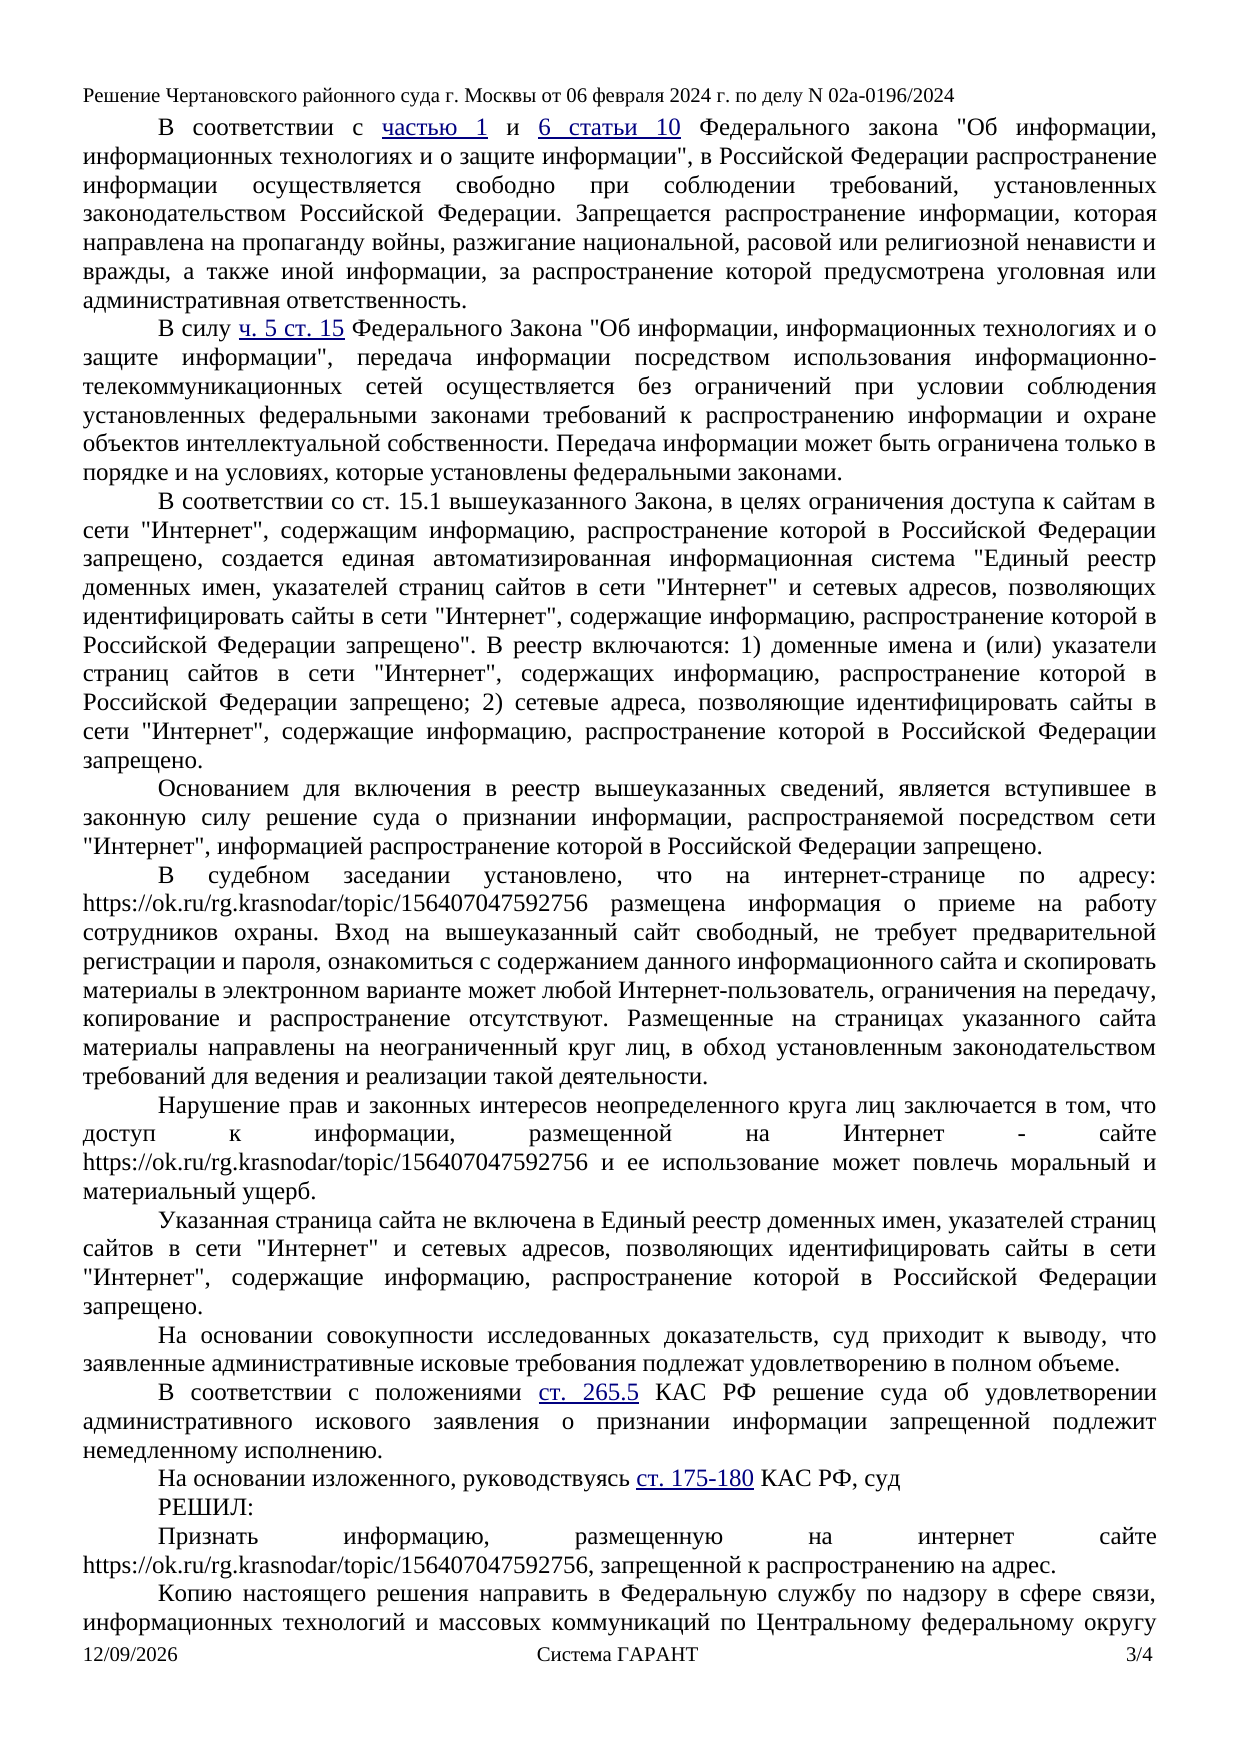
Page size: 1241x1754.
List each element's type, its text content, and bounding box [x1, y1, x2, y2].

text РЕШИЛ: [83, 1492, 1157, 1521]
text В соответствии с положениями ст. 265.5 КАС РФ решение суда об удовлетворении административного искового заявления о признании информации запрещенной подлежит немедленному исполнению. [83, 1377, 1157, 1463]
text В соответствии с частью 1 и 6 статьи 10 Федерального закона "Об информации, информационных технологиях и о защите информации", в Российской Федерации распространение информации осуществляется свободно при соблюдении требований, установленных законодательством Российской Федерации. Запрещается распространение информации, которая направлена на пропаганду войны, разжигание национальной, расовой или религиозной ненависти и вражды, а также иной информации, за распространение которой предусмотрена уголовная или административная ответственность. [83, 112, 1157, 313]
text В судебном заседании установлено, что на интернет-странице по адресу: https://ok.ru/rg.krasnodar/topic/156407047592756 размещена информация о приеме на работу сотрудников охраны. Вход на вышеуказанный сайт свободный, не требует предварительной регистрации и пароля, ознакомиться с содержанием данного информационного сайта и скопировать материалы в электронном варианте может любой Интернет-пользователь, ограничения на передачу, копирование и распространение отсутствуют. Размещенные на страницах указанного сайта материалы направлены на неограниченный круг лиц, в обход установленным законодательством требований для ведения и реализации такой деятельности. [83, 860, 1157, 1090]
text Копию настоящего решения направить в Федеральную службу по надзору в сфере связи, информационных технологий и массовых коммуникаций по Центральному федеральному округу [83, 1578, 1157, 1636]
text В силу ч. 5 ст. 15 Федерального Закона "Об информации, информационных технологиях и о защите информации", передача информации посредством использования информационно-телекоммуникационных сетей осуществляется без ограничений при условии соблюдения установленных федеральными законами требований к распространению информации и охране объектов интеллектуальной собственности. Передача информации может быть ограничена только в порядке и на условиях, которые установлены федеральными законами. [83, 313, 1157, 486]
text В соответствии со ст. 15.1 вышеуказанного Закона, в целях ограничения доступа к сайтам в сети "Интернет", содержащим информацию, распространение которой в Российской Федерации запрещено, создается единая автоматизированная информационная система "Единый реестр доменных имен, указателей страниц сайтов в сети "Интернет" и сетевых адресов, позволяющих идентифицировать сайты в сети "Интернет", содержащие информацию, распространение которой в Российской Федерации запрещено". В реестр включаются: 1) доменные имена и (или) указатели страниц сайтов в сети "Интернет", содержащих информацию, распространение которой в Российской Федерации запрещено; 2) сетевые адреса, позволяющие идентифицировать сайты в сети "Интернет", содержащие информацию, распространение которой в Российской Федерации запрещено. [83, 486, 1157, 773]
text На основании совокупности исследованных доказательств, суд приходит к выводу, что заявленные административные исковые требования подлежат удовлетворению в полном объеме. [83, 1320, 1157, 1377]
text Указанная страница сайта не включена в Единый реестр доменных имен, указателей страниц сайтов в сети "Интернет" и сетевых адресов, позволяющих идентифицировать сайты в сети "Интернет", содержащие информацию, распространение которой в Российской Федерации запрещено. [83, 1205, 1157, 1320]
text Признать информацию, размещенную на интернет сайте https://ok.ru/rg.krasnodar/topic/156407047592756, запрещенной к распространению на адрес. [83, 1521, 1157, 1578]
text Нарушение прав и законных интересов неопределенного круга лиц заключается в том, что доступ к информации, размещенной на Интернет - сайте https://ok.ru/rg.krasnodar/topic/156407047592756 и ее использование может повлечь моральный и материальный ущерб. [83, 1090, 1157, 1205]
text Основанием для включения в реестр вышеуказанных сведений, является вступившее в законную силу решение суда о признании информации, распространяемой посредством сети "Интернет", информацией распространение которой в Российской Федерации запрещено. [83, 773, 1157, 860]
text На основании изложенного, руководствуясь ст. 175-180 КАС РФ, суд [83, 1463, 1157, 1492]
